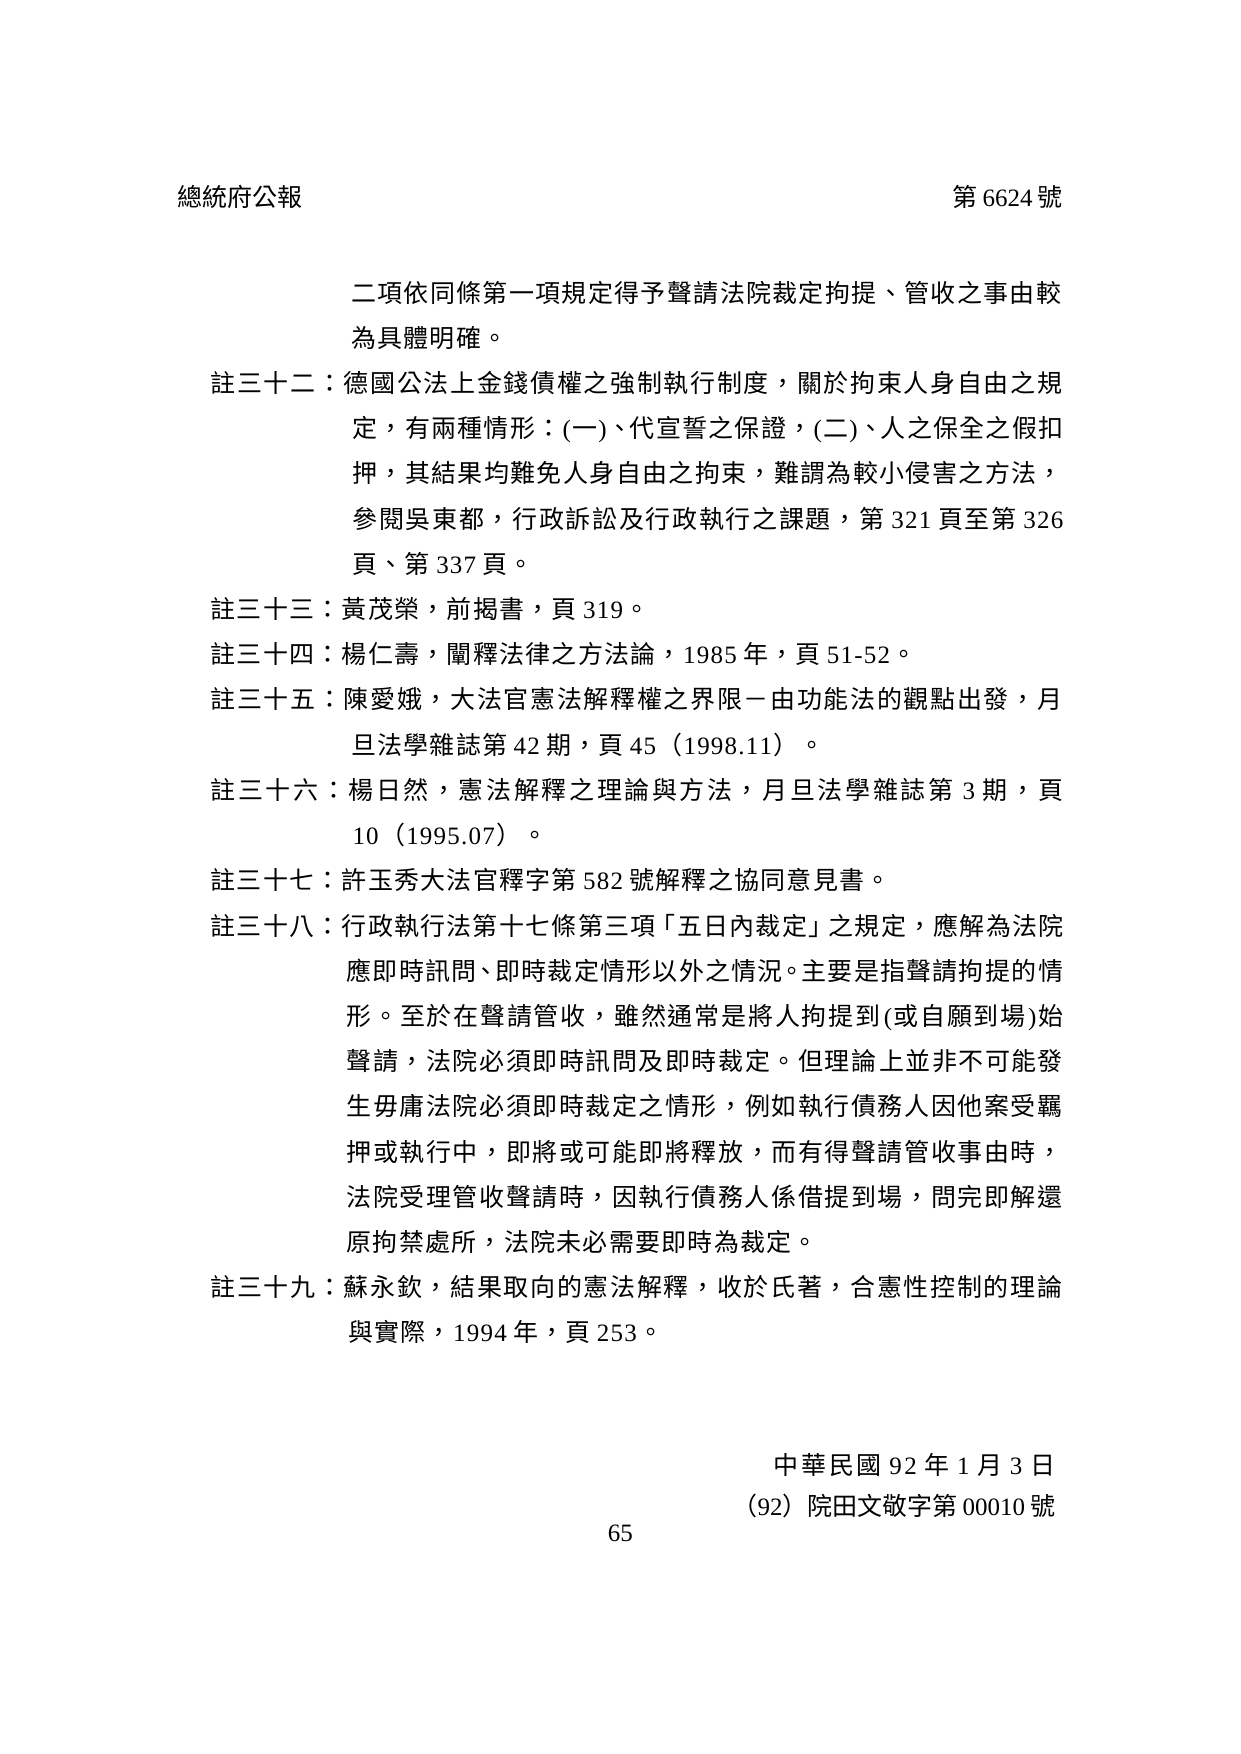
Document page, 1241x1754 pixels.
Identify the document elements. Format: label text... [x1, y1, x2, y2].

text 中華民國92年1月3日 [717, 1441, 1054, 1482]
text 二項依同條第一項規定得予聲請法院裁定拘提、管收之事由較為具體明確。 [210, 266, 1063, 356]
text 註三十九：蘇永欽，結果取向的憲法解釋，收於氏著，合憲性控制的理論與實際，1994年，頁253。 [210, 1260, 1063, 1351]
text （92）院田文敬字第00010號 [717, 1482, 1054, 1524]
text 註三十四：楊仁壽，闡釋法律之方法論，1985年，頁51-52。 [210, 627, 1063, 673]
text 註三十六：楊日然，憲法解釋之理論與方法，月旦法學雜誌第3期，頁10（1995.07）。 [210, 763, 1063, 853]
text 註三十三：黃茂榮，前揭書，頁319。 [210, 582, 1063, 627]
text 註三十五：陳愛娥，大法官憲法解釋權之界限－由功能法的觀點出發，月旦法學雜誌第42期，頁45（1998.11）。 [210, 673, 1063, 763]
text 註三十七：許玉秀大法官釋字第582號解釋之協同意見書。 [210, 853, 1063, 899]
text 註三十八：行政執行法第十七條第三項「五日內裁定」之規定，應解為法院應即時訊問、即時裁定情形以外之情況。主要是指聲請拘提的情形。至於在聲請管收，雖然通常是將人拘提到(或自願到場)始聲請，法院必須即時訊問及即時裁定。但理論上並非不可能發生毋庸法院必須即時裁定之情形，例如執行債務人因他案受羈押或執行中，即將或可能即將釋放，而有得聲請管收事由時，法院受理管收聲請時，因執行債務人係借提到場，問完即解還原拘禁處所，法院未必需要即時為裁定。 [210, 899, 1063, 1260]
text 註三十二：德國公法上金錢債權之強制執行制度，關於拘束人身自由之規定，有兩種情形：(一)、代宣誓之保證，(二)、人之保全之假扣押，其結果均難免人身自由之拘束，難謂為較小侵害之方法，參閱吳東都，行政訴訟及行政執行之課題，第321頁至第326頁、第337頁。 [210, 356, 1063, 582]
